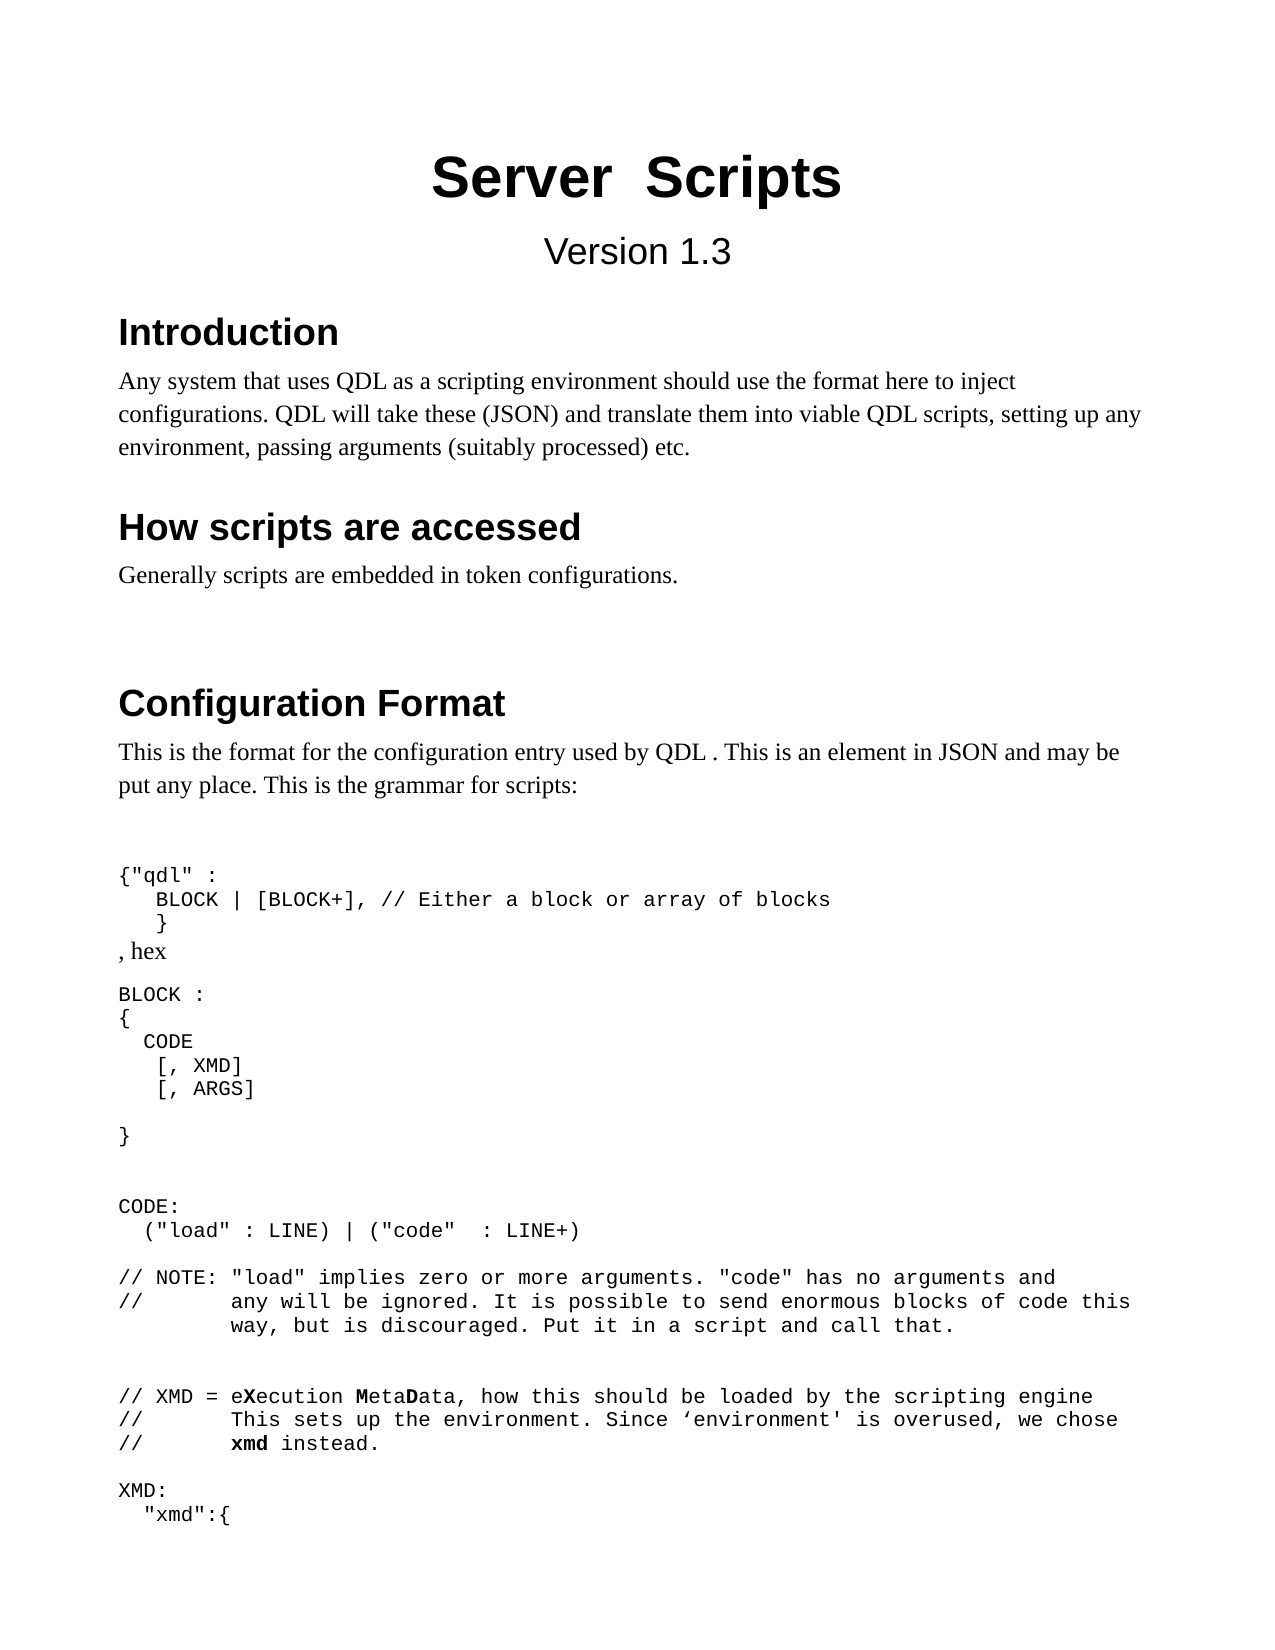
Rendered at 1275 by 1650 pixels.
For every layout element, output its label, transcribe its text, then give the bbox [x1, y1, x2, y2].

text } [118, 1126, 1157, 1149]
text BLOCK : [118, 984, 1157, 1007]
text // NOTE: "load" implies zero or more arguments. "code" has no arguments and [118, 1267, 1157, 1291]
text Generally scripts are embedded in token configurations. [118, 561, 1157, 589]
text [, ARGS] [118, 1078, 1157, 1102]
text BLOCK | [BLOCK+], // Either a block or array of blocks [118, 889, 1157, 912]
text way, but is discouraged. Put it in a script and call that. [118, 1315, 1157, 1338]
text // xmd instead. [118, 1433, 1157, 1457]
subtitle Introduction [118, 309, 1157, 353]
subtitle Version 1.3 [118, 229, 1157, 272]
text Any system that uses QDL as a scripting environment should use the format here to inject configurations. QDL will take these (JSON) and translate them into viable QDL scripts, setting up any environment, passing arguments (suitably processed) etc. [118, 366, 1157, 461]
subtitle How scripts are accessed [118, 504, 1157, 548]
text CODE [118, 1031, 1157, 1054]
text { [118, 1007, 1157, 1031]
title Server Scripts [118, 143, 1157, 210]
text XMD: [118, 1480, 1157, 1504]
text {"qdl" : [118, 865, 1157, 889]
text , hex [118, 936, 1157, 965]
text // This sets up the environment. Since ‘environment' is overused, we chose [118, 1409, 1157, 1433]
text ("load" : LINE) | ("code" : LINE+) [118, 1220, 1157, 1244]
text // XMD = eXecution MetaData, how this should be loaded by the scripting engine [118, 1386, 1157, 1409]
text [, XMD] [118, 1054, 1157, 1078]
text // any will be ignored. It is possible to send enormous blocks of code this [118, 1291, 1157, 1315]
text CODE: [118, 1196, 1157, 1220]
text This is the format for the configuration entry used by QDL . This is an element in JSON and may be put any place. This is the grammar for scripts: [118, 737, 1157, 799]
text } [118, 912, 1157, 936]
text "xmd":{ [118, 1504, 1157, 1527]
subtitle Configuration Format [118, 681, 1157, 724]
